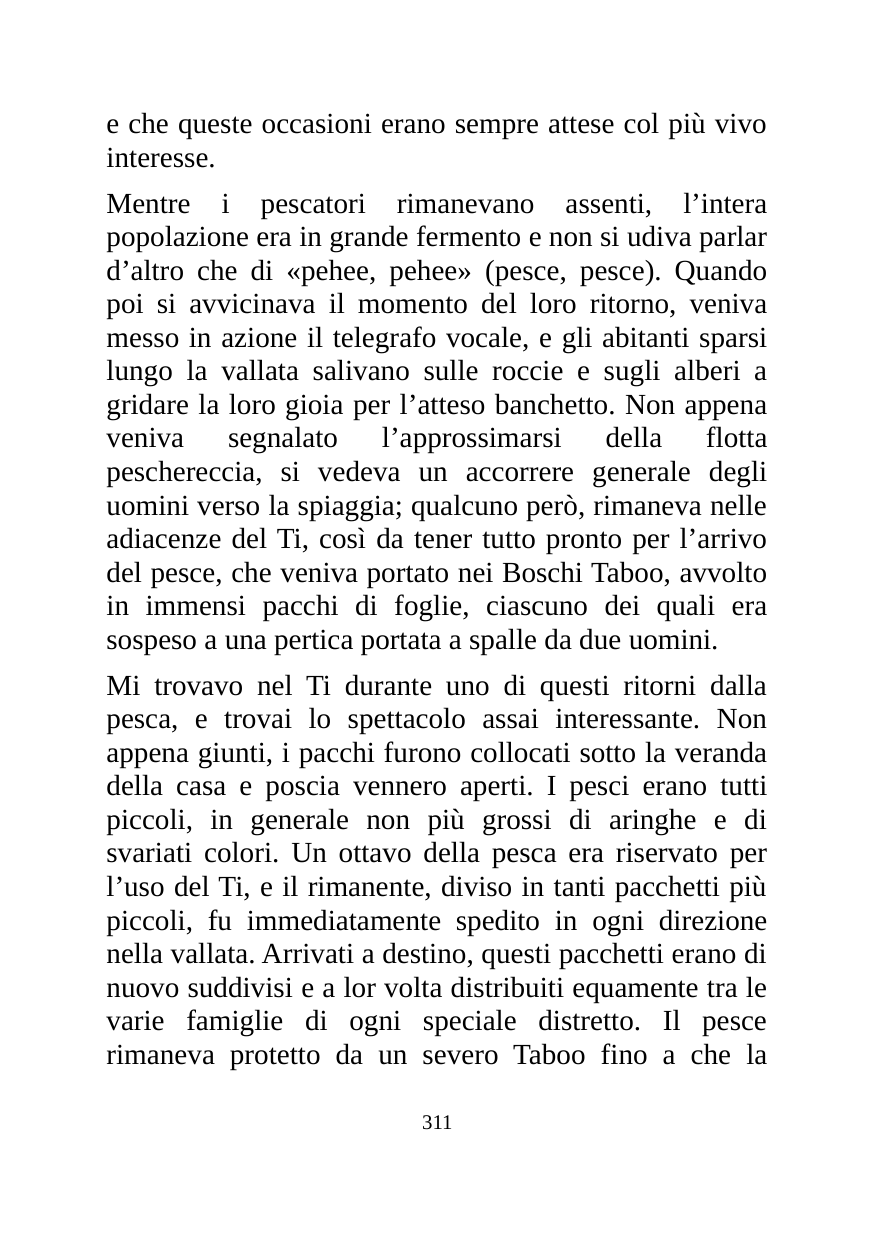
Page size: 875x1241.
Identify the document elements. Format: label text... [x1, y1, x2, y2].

text Mi trovavo nel Ti durante uno di questi ritorni dalla pesca, e trovai lo spettacolo assai interessante. Non appena giunti, i pacchi furono collocati sotto la veranda della casa e poscia vennero aperti. I pesci erano tutti piccoli, in generale non più grossi di aringhe e di svariati colori. Un ottavo della pesca era riservato per l’uso del Ti, e il rimanente, diviso in tanti pacchetti più piccoli, fu immediatamente spedito in ogni direzione nella vallata. Arrivati a destino, questi pacchetti erano di nuovo suddivisi e a lor volta distribuiti equamente tra le varie famiglie di ogni speciale distretto. Il pesce rimaneva protetto da un severo Taboo fino a che la [106, 668, 768, 1070]
text Mentre i pescatori rimanevano assenti, l’intera popolazione era in grande fermento e non si udiva parlar d’altro che di «pehee, pehee» (pesce, pesce). Quando poi si avvicinava il momento del loro ritorno, veniva messo in azione il telegrafo vocale, e gli abitanti sparsi lungo la vallata salivano sulle roccie e sugli alberi a gridare la loro gioia per l’atteso banchetto. Non appena veniva segnalato l’approssimarsi della flotta peschereccia, si vedeva un accorrere generale degli uomini verso la spiaggia; qualcuno però, rimaneva nelle adiacenze del Ti, così da tener tutto pronto per l’arrivo del pesce, che veniva portato nei Boschi Taboo, avvolto in immensi pacchi di foglie, ciascuno dei quali era sospeso a una pertica portata a spalle da due uomini. [106, 186, 768, 655]
text e che queste occasioni erano sempre attese col più vivo interesse. [106, 106, 768, 173]
